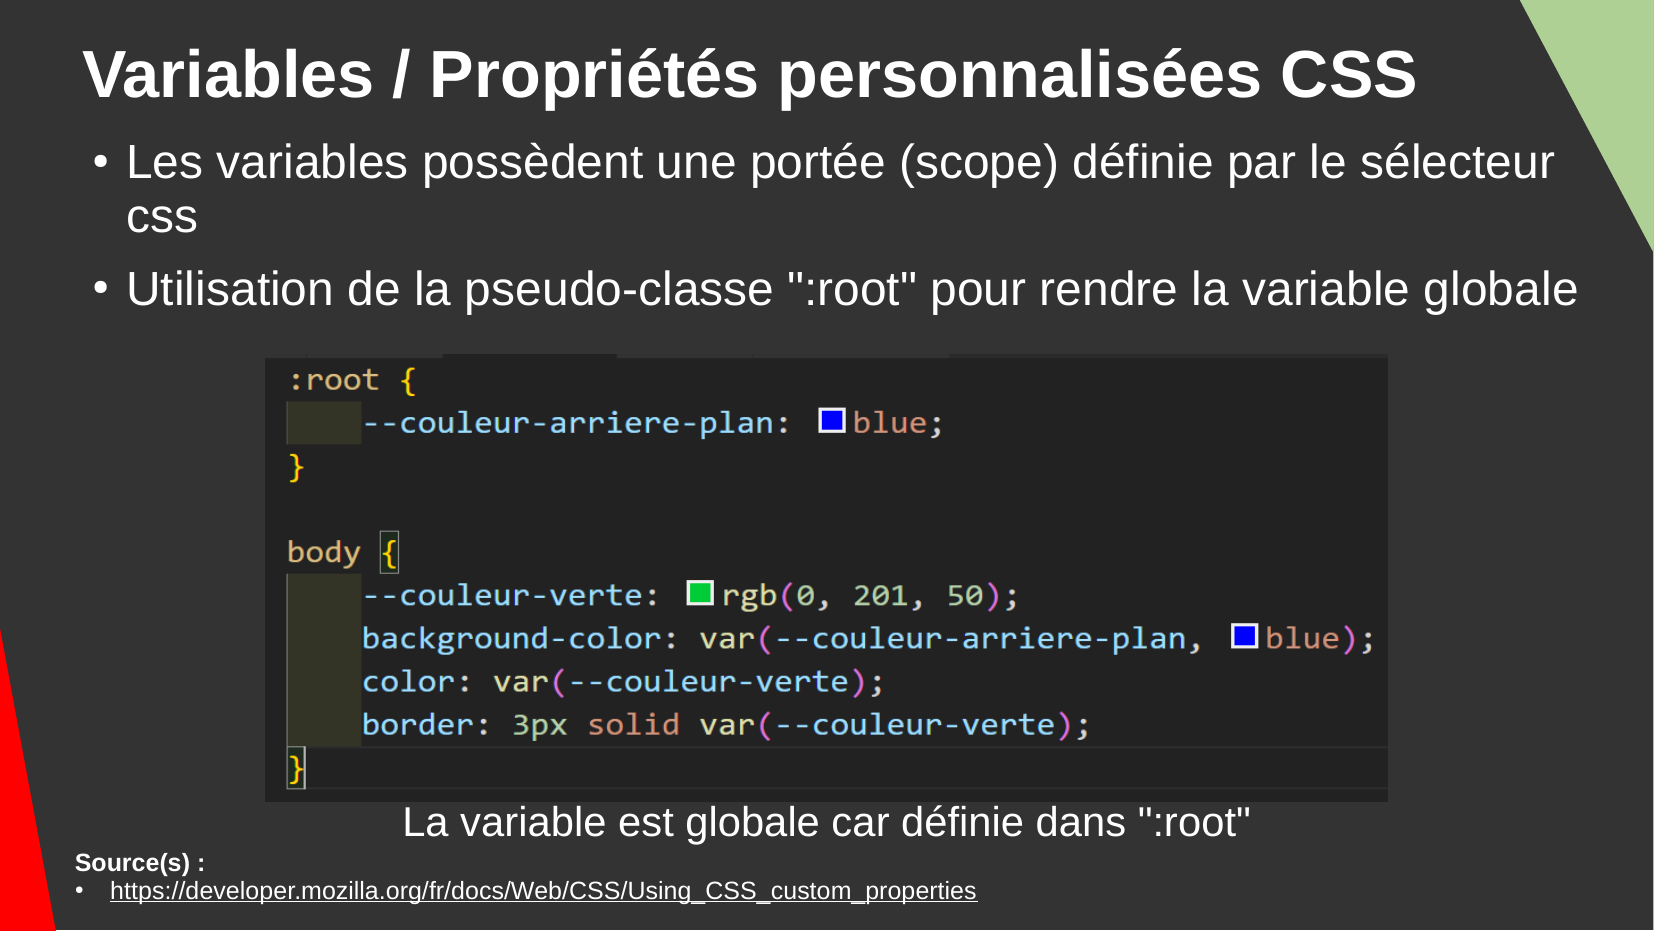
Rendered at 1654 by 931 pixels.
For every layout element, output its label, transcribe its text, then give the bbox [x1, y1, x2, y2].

picture [265, 354, 1388, 802]
text_box [0, 628, 56, 931]
title Variables / Propriétés personnalisées CSS [82, 37, 1571, 114]
text_box Source(s) : https://developer.mozilla.org/fr/docs/Web/CSS/Using_CSS_custom_properties [60, 841, 1546, 931]
text_box [1519, 0, 1654, 254]
list Les variables possèdent une portée (scope) définie par le sélecteur css Utilisation de la pseudo-classe ":root" pour rendre la variable globale [80, 135, 1642, 355]
title La variable est globale car définie dans ":root" [126, 799, 1527, 841]
